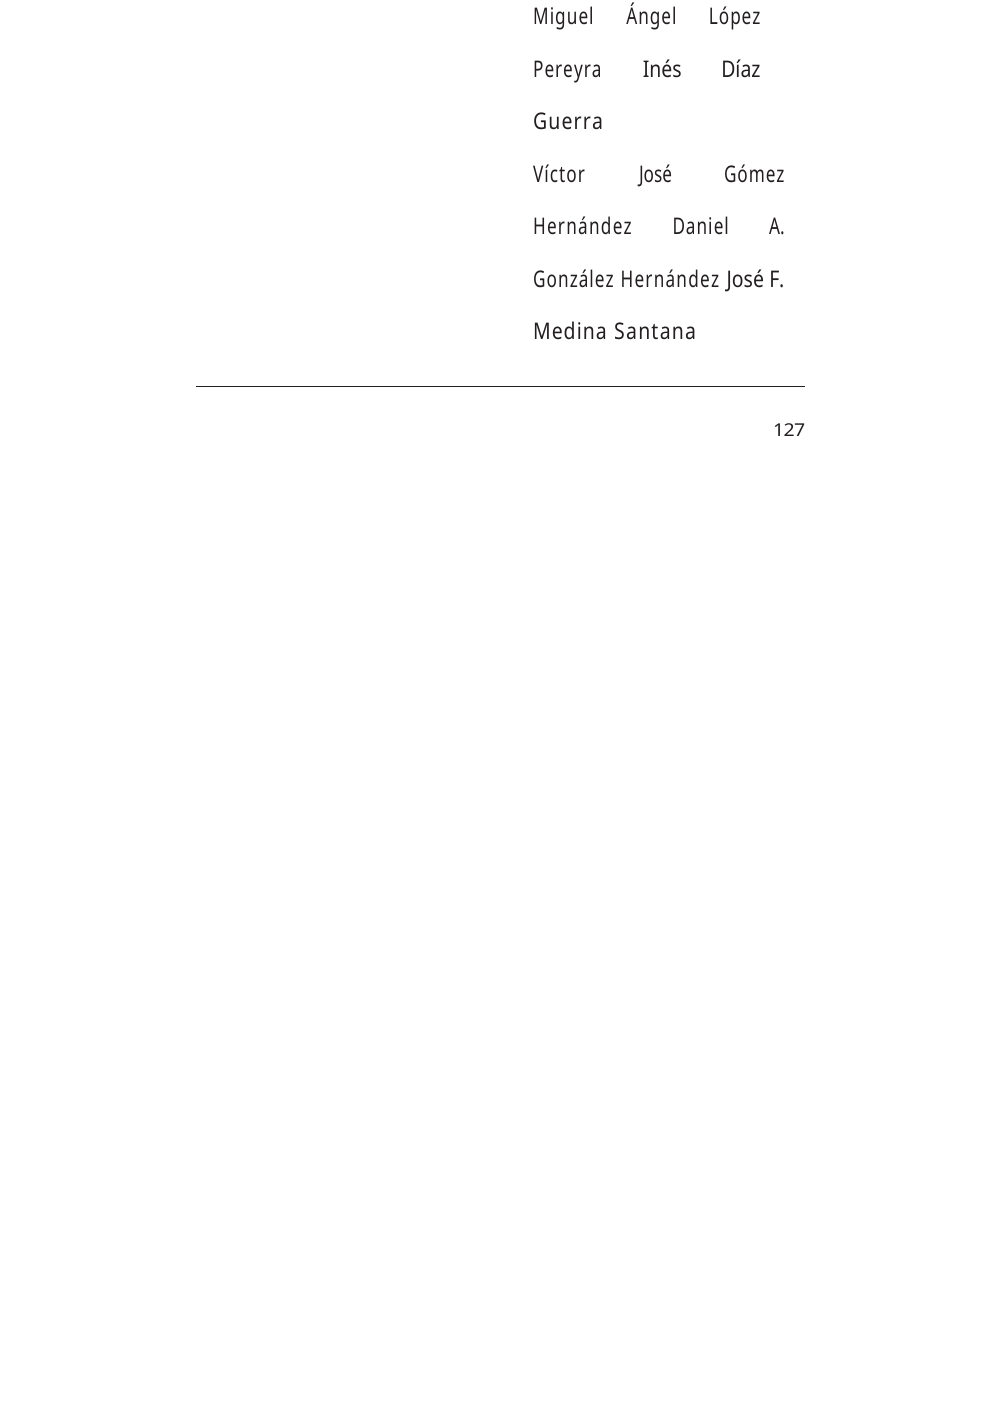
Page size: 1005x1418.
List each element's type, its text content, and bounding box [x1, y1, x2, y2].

text 127 [103, 418, 806, 442]
text Víctor José Gómez Hernández Daniel A. González Hernández José F. Medina Santana [533, 157, 784, 346]
text Miguel Ángel López Pereyra Inés Díaz Guerra [533, 0, 760, 136]
